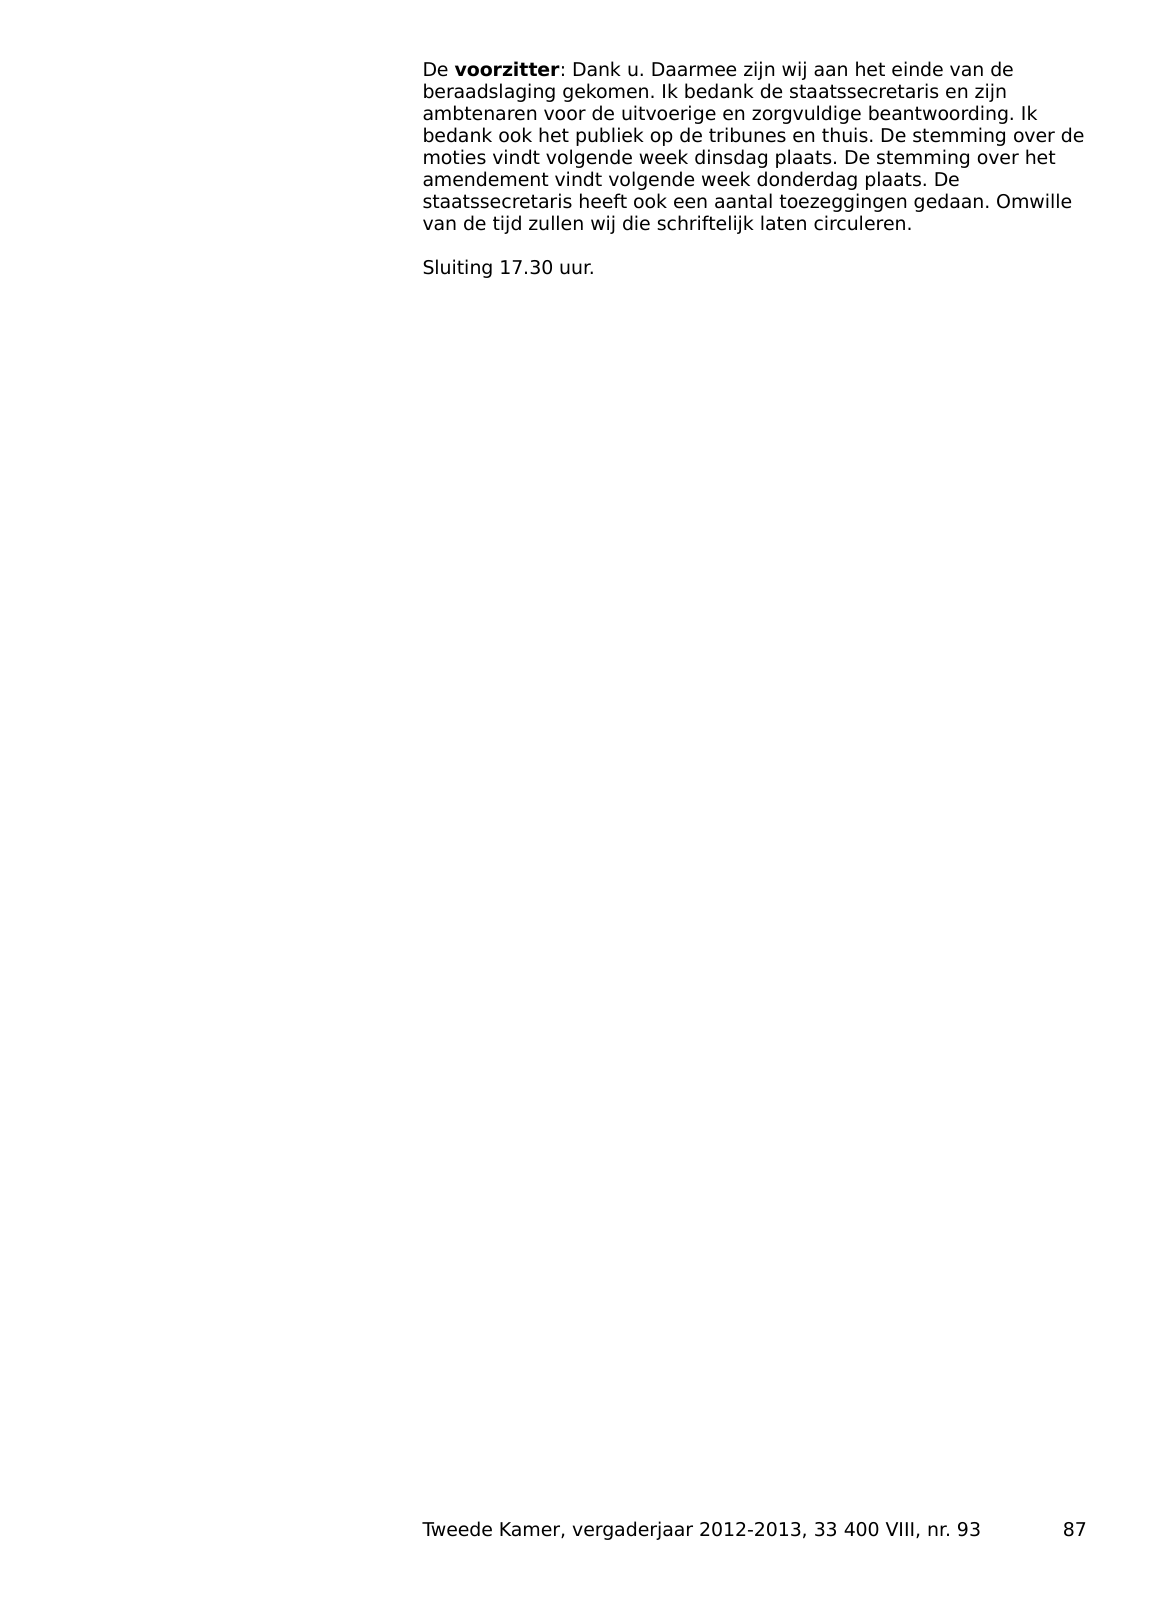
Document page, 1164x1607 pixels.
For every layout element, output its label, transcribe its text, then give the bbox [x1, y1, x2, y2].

text Sluiting 17.30 uur. [422, 257, 1087, 279]
text De voorzitter: Dank u. Daarmee zijn wij aan het einde van de beraadslaging gekomen. Ik bedank de staatssecretaris en zijn ambtenaren voor de uitvoerige en zorgvuldige beantwoording. Ik bedank ook het publiek op de tribunes en thuis. De stemming over de moties vindt volgende week dinsdag plaats. De stemming over het amendement vindt volgende week donderdag plaats. De staatssecretaris heeft ook een aantal toezeggingen gedaan. Omwille van de tijd zullen wij die schriftelijk laten circuleren. [422, 59, 1087, 235]
